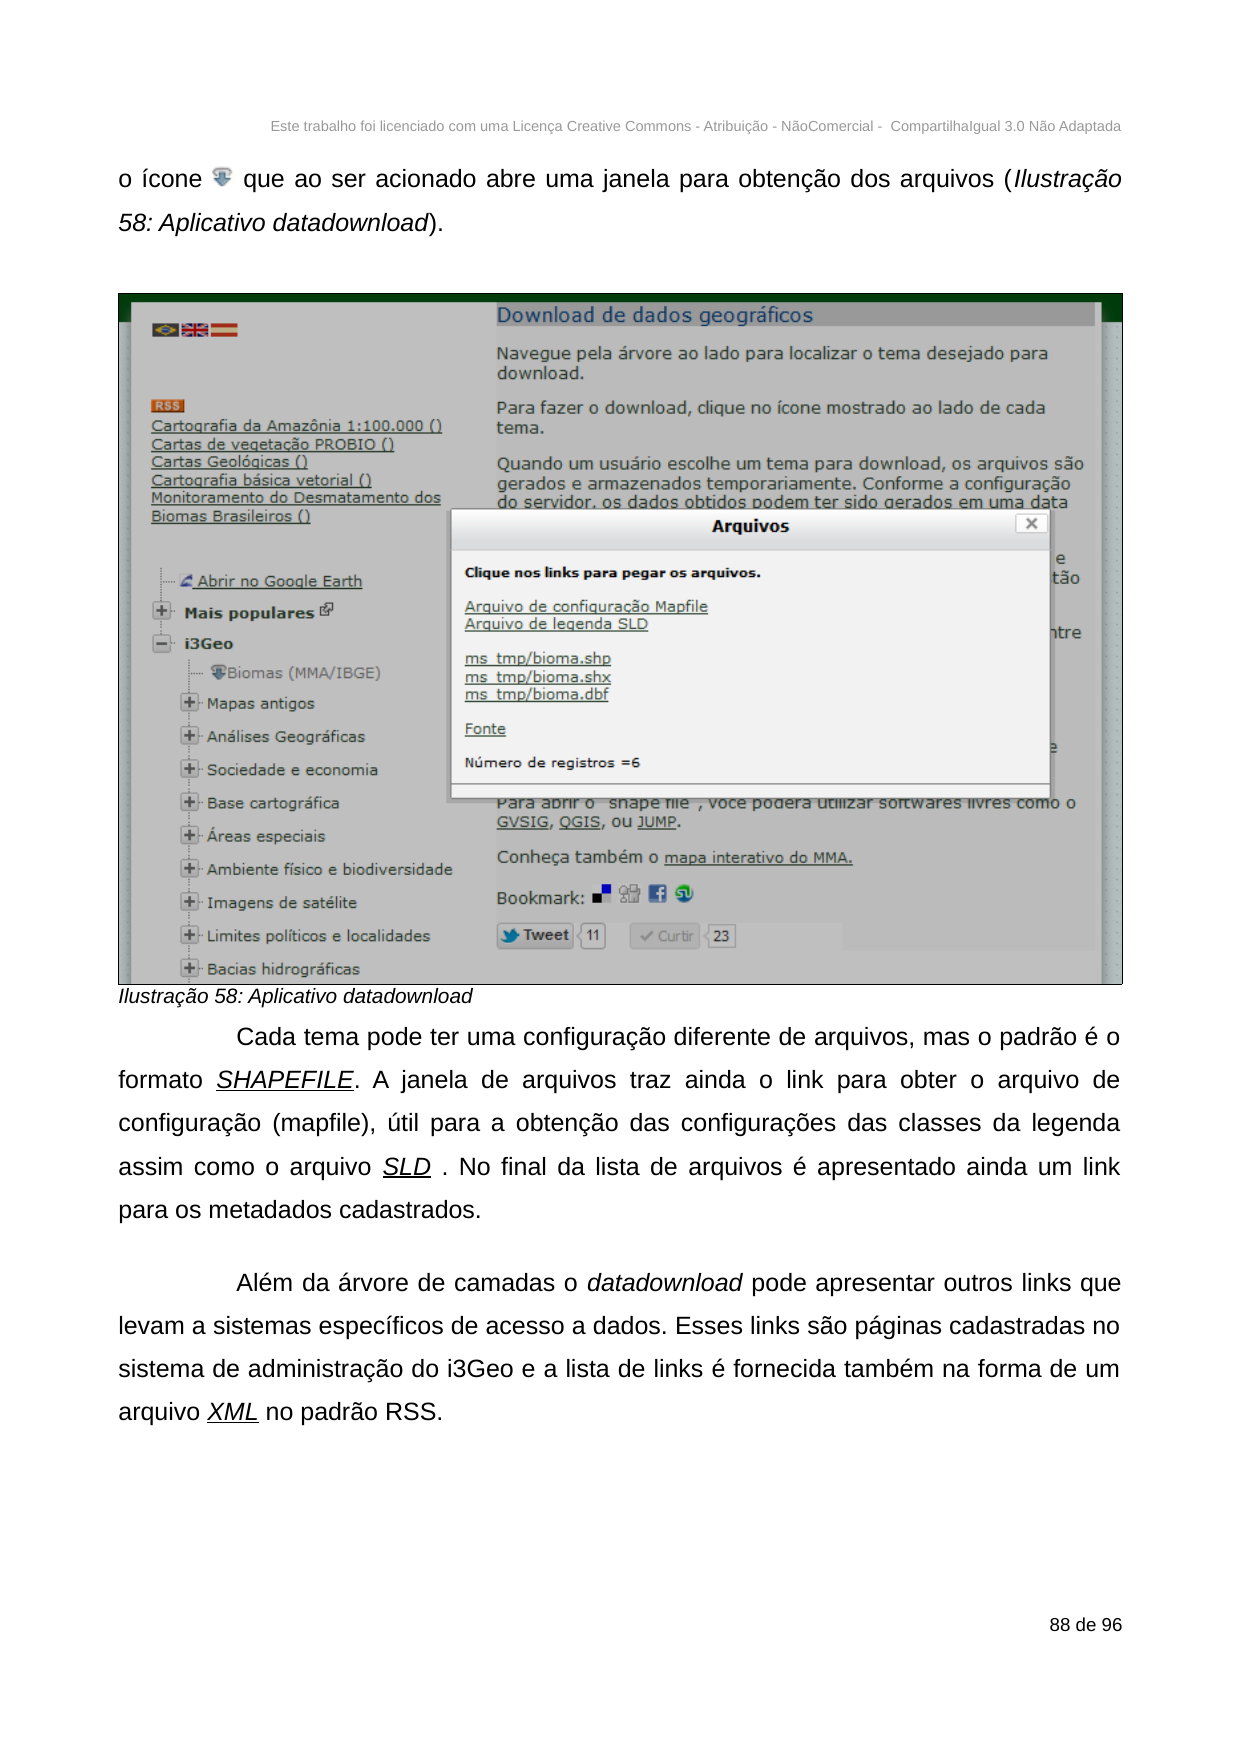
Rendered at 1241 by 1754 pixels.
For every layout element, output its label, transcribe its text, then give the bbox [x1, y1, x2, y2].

text Além da árvore de camadas o datadownload pode apresentar outros links que levam a sistemas específicos de acesso a dados. Esses links são páginas cadastradas no sistema de administração do i3Geo e a lista de links é fornecida também na forma de um arquivo XML no padrão RSS. [118, 1268, 1122, 1426]
picture [119, 294, 1122, 984]
text o ícone que ao ser acionado abre uma janela para obtenção dos arquivos (Ilustração 58: Aplicativo datadownload). [118, 164, 1122, 236]
picture [211, 166, 234, 188]
text [118, 281, 1122, 293]
text Cada tema pode ter uma configuração diferente de arquivos, mas o padrão é o formato SHAPEFILE. A janela de arquivos traz ainda o link para obter o arquivo de configuração (mapfile), útil para a obtenção das configurações das classes da legenda assim como o arquivo SLD . No final da lista de arquivos é apresentado ainda um link para os metadados cadastrados. [118, 1008, 1122, 1223]
text Ilustração 58: Aplicativo datadownload [118, 985, 1122, 1008]
